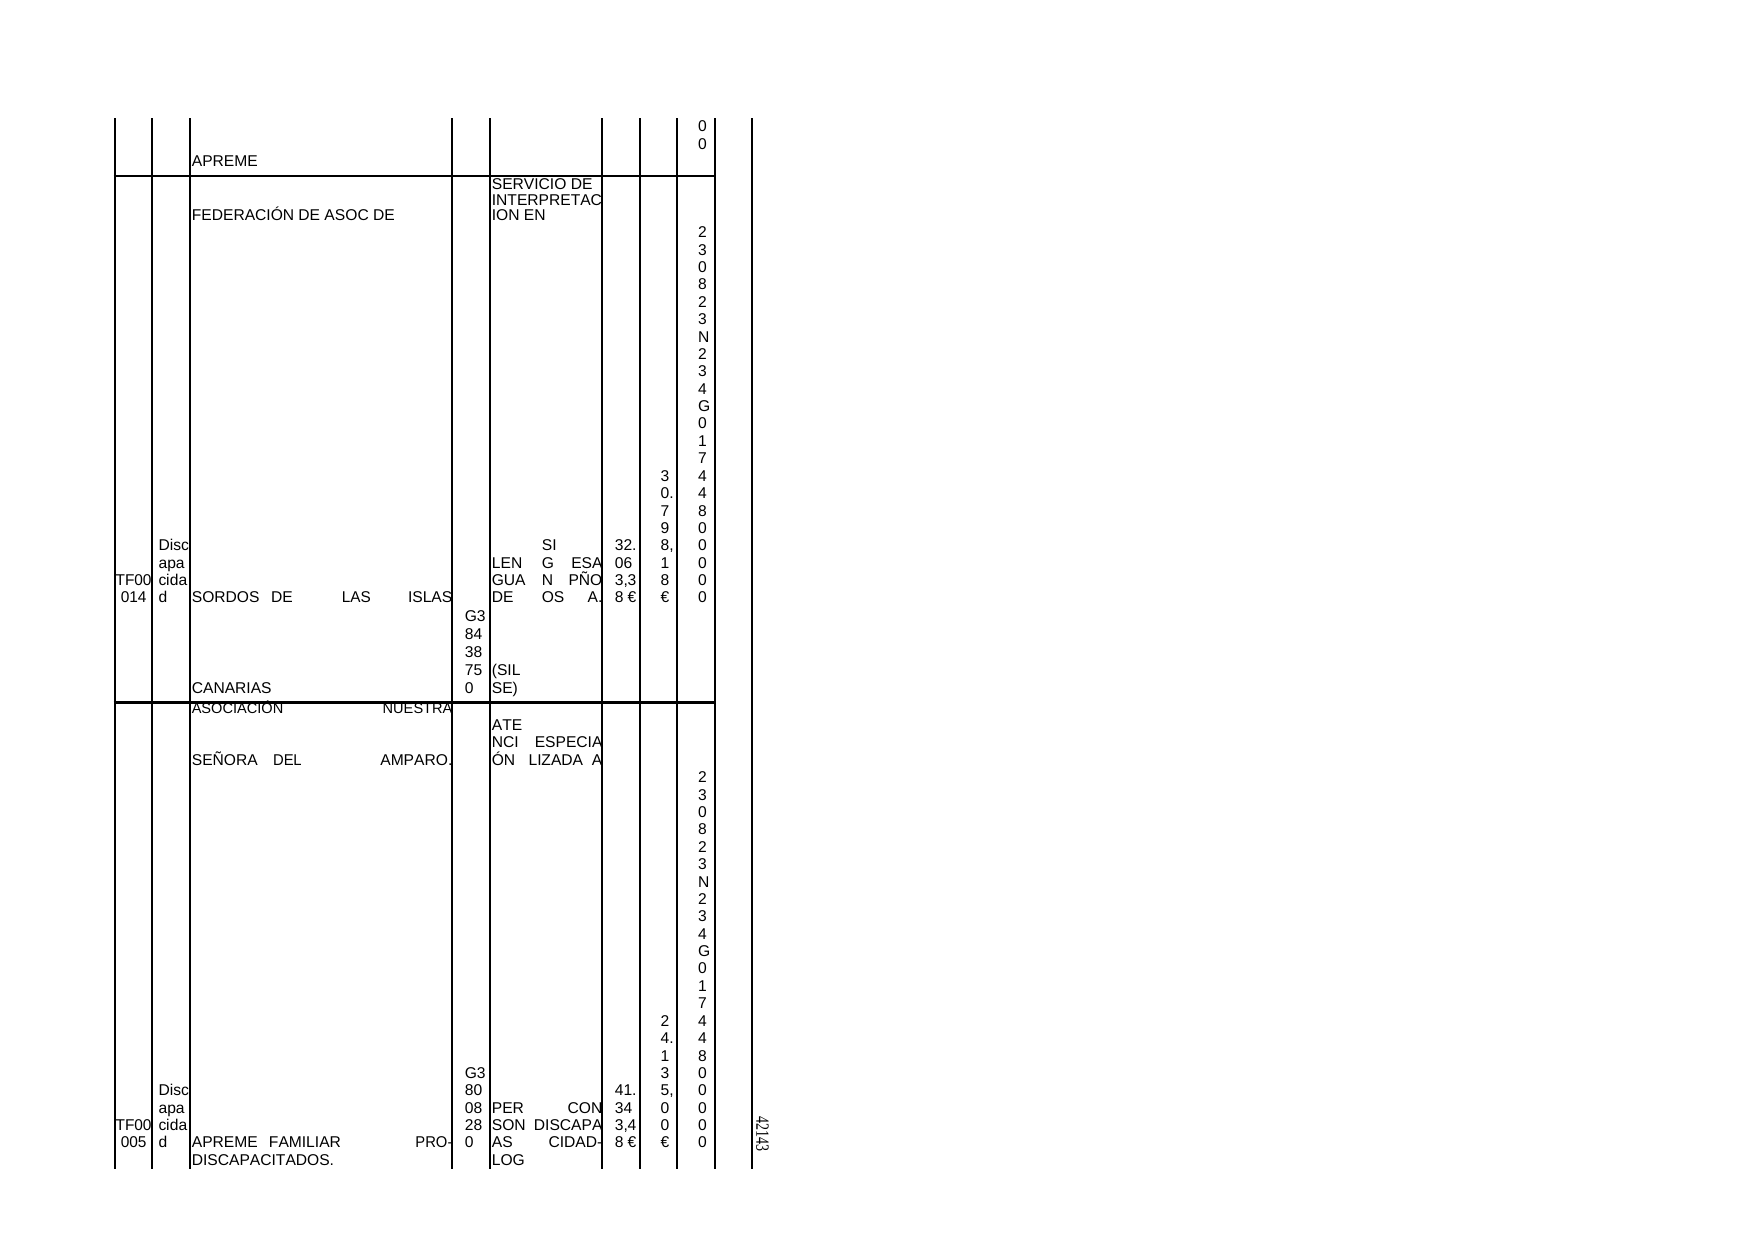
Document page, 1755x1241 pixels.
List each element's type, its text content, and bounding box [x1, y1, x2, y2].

table_cell [641, 606, 676, 697]
table_cell [790, 224, 827, 606]
table_cell [790, 717, 827, 769]
table_cell [603, 177, 639, 224]
table_cell [302, 697, 339, 701]
table_cell [453, 704, 489, 717]
table_cell [565, 704, 601, 717]
table_cell [77, 1151, 114, 1169]
table_cell [565, 118, 601, 153]
table_cell ATENCIÓN [491, 717, 527, 769]
table_cell TF00005 [116, 769, 151, 1151]
table_cell [302, 606, 339, 697]
table_cell [753, 701, 789, 717]
table_cell [377, 153, 414, 170]
table_cell [415, 153, 451, 170]
table_cell [340, 153, 377, 170]
table_cell [265, 153, 302, 170]
table_cell [753, 175, 789, 224]
table_cell [678, 704, 714, 717]
table_cell 41.343,48 € [603, 769, 639, 1151]
table_cell APREME [191, 153, 264, 170]
table_cell [678, 177, 714, 224]
table_cell [340, 697, 451, 701]
table_cell (SILSE) [491, 606, 527, 697]
table_cell ASOCIACIÓN [191, 704, 302, 717]
table_cell DEL [265, 717, 339, 769]
table_cell [302, 153, 339, 170]
table_cell [302, 704, 339, 717]
table_cell [753, 170, 789, 175]
table_cell [453, 1151, 489, 1169]
table_cell [116, 704, 151, 717]
table_cell [77, 717, 114, 769]
table_cell [153, 153, 189, 170]
table_cell [565, 153, 601, 170]
table_cell [265, 118, 339, 153]
table_cell [77, 175, 114, 224]
table_cell [678, 1151, 714, 1169]
table_cell [153, 1151, 189, 1169]
table_cell [491, 697, 527, 701]
table_cell [565, 606, 601, 697]
table_cell [77, 697, 114, 701]
table_cell [116, 717, 151, 769]
table_cell [678, 697, 714, 701]
table_cell CANARIAS [191, 606, 302, 697]
table_cell FAMILIAR [265, 769, 414, 1151]
table_cell [716, 118, 751, 153]
table_cell [603, 1151, 639, 1169]
table_cell [716, 175, 751, 224]
table_cell [790, 118, 827, 153]
table_cell [641, 697, 676, 701]
table_cell [491, 170, 601, 175]
table_cell [191, 118, 264, 153]
table_cell [153, 704, 189, 717]
table_cell [716, 224, 751, 606]
table_cell 30.798,18 € [641, 224, 676, 606]
table_cell 24.135,00 € [641, 769, 676, 1151]
table_cell [641, 177, 676, 224]
table_cell [377, 1151, 414, 1169]
table_cell [377, 606, 414, 697]
table_cell [527, 697, 564, 701]
table_cell [641, 717, 676, 769]
table_cell [77, 701, 114, 717]
table_cell [603, 153, 639, 170]
table_cell APREME [191, 769, 264, 1151]
table_cell [565, 1151, 601, 1169]
table_cell NUESTRA [340, 704, 451, 717]
table_cell [790, 170, 827, 175]
table_cell ISLAS [377, 224, 451, 606]
table_cell [753, 224, 789, 606]
table_cell [116, 170, 151, 175]
table_cell [453, 177, 489, 224]
table_cell [453, 153, 489, 170]
table_cell [603, 118, 639, 153]
table_cell LENGUA DE [491, 224, 527, 606]
table_cell [77, 769, 114, 1151]
table_cell [191, 697, 302, 701]
table_cell [527, 606, 564, 697]
table_cell [527, 1151, 564, 1169]
table_cell [790, 701, 827, 717]
table_cell [716, 697, 751, 701]
table_cell [790, 175, 827, 224]
table_cell AMPARO. [340, 717, 451, 769]
table_cell [340, 606, 377, 697]
table_cell [603, 606, 639, 697]
table_cell [716, 701, 751, 717]
table_cell [302, 224, 339, 606]
table_cell [116, 153, 151, 170]
table_cell [641, 170, 676, 175]
table_cell [491, 153, 527, 170]
table_cell 32.063,38 € [603, 224, 639, 606]
table_cell [716, 153, 751, 170]
table_cell [753, 1151, 789, 1169]
table_cell [716, 606, 751, 697]
table_cell [116, 177, 151, 224]
table_cell [753, 118, 789, 153]
table_cell Discapacidad [153, 769, 189, 1151]
table_cell [790, 606, 827, 697]
table_cell [453, 697, 489, 701]
table_cell TF00014 [116, 224, 151, 606]
table_cell [77, 170, 114, 175]
table_cell [790, 1151, 827, 1169]
table_cell FEDERACIÓN DE ASOC DE [191, 177, 451, 224]
table_cell [77, 153, 114, 170]
table_cell [453, 717, 489, 769]
table_cell [153, 177, 189, 224]
table_cell [790, 153, 827, 170]
table_cell [753, 153, 789, 170]
table_cell [340, 118, 451, 153]
table_cell [191, 170, 451, 175]
table_cell [453, 118, 489, 153]
table_cell SORDOS [191, 224, 264, 606]
table_cell [453, 170, 489, 175]
table_cell [153, 170, 189, 175]
table_cell [565, 697, 601, 701]
table_cell ESAPÑOA. [565, 224, 601, 606]
table_cell LOG [491, 1151, 527, 1169]
table_cell [527, 153, 564, 170]
table_cell [716, 769, 751, 1151]
table_cell [116, 606, 151, 697]
table_cell [527, 704, 564, 717]
table_cell [603, 170, 639, 175]
table_cell [415, 1151, 451, 1169]
table_cell [116, 118, 151, 153]
table_cell [603, 697, 639, 701]
table_cell [116, 697, 151, 701]
table_cell 42143 [753, 717, 789, 1151]
table_cell [491, 704, 527, 717]
table_cell [77, 606, 114, 697]
table_cell Discapacidad [153, 224, 189, 606]
table_cell [678, 717, 714, 769]
table_cell 00 [678, 118, 714, 153]
table_cell [716, 1151, 751, 1169]
table_cell [116, 1151, 151, 1169]
table_cell G38438750 [453, 606, 489, 697]
table_cell [678, 170, 714, 175]
table_cell SERVICIO DE INTERPRETACION EN [491, 177, 601, 224]
table_cell 2308 23N 234G0174 4800000 [678, 769, 714, 1151]
table_cell [453, 224, 489, 606]
table_cell [641, 1151, 676, 1169]
table_cell [641, 118, 676, 153]
table_cell [753, 606, 789, 697]
table_cell PERSONAS [491, 769, 527, 1151]
table_cell [153, 606, 189, 697]
table_cell [753, 697, 789, 701]
table_cell [77, 224, 114, 606]
table_cell [716, 170, 751, 175]
table_cell [641, 153, 676, 170]
table_cell ESPECIALIZADA A [527, 717, 601, 769]
table_cell [678, 606, 714, 697]
table_cell [641, 704, 676, 717]
table_cell [153, 118, 189, 153]
table_cell DE [265, 224, 302, 606]
table_cell [790, 697, 827, 701]
table_cell [77, 118, 114, 153]
table_cell LAS [340, 224, 377, 606]
table_cell SIGNOS [527, 224, 564, 606]
table_cell G38008280 [453, 769, 489, 1151]
table_cell DISCAPACITADOS. [191, 1151, 377, 1169]
table_cell [790, 769, 827, 1151]
table_cell SEÑORA [191, 717, 264, 769]
table_cell [153, 697, 189, 701]
table_cell [678, 153, 714, 170]
table_cell [415, 606, 451, 697]
table_cell [603, 717, 639, 769]
table_cell [716, 717, 751, 769]
table_cell CON DISCAPACIDAD- [527, 769, 601, 1151]
table_cell PRO- [415, 769, 451, 1151]
table_cell 2308 23N 234G0174 4800000 [678, 224, 714, 606]
table_cell [491, 118, 564, 153]
table_cell [603, 704, 639, 717]
table_cell [153, 717, 189, 769]
